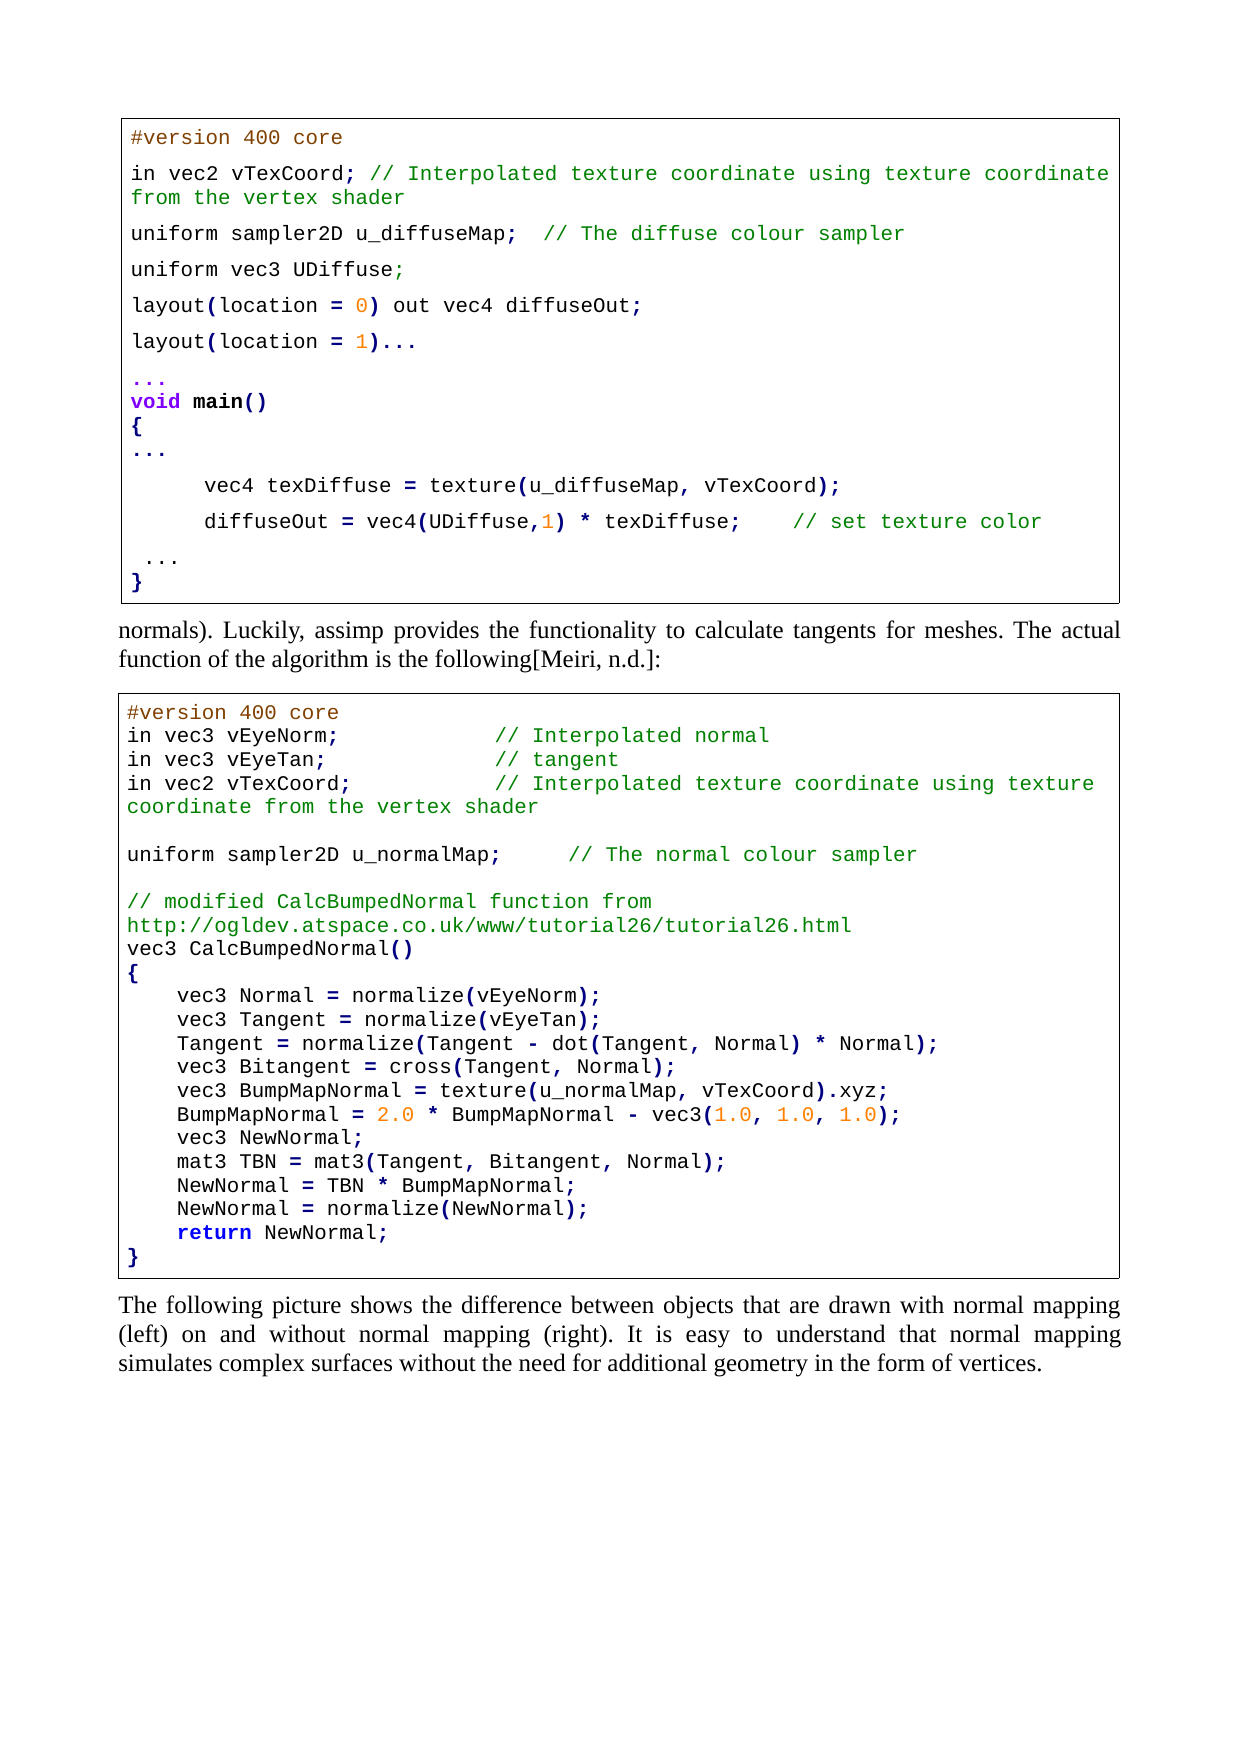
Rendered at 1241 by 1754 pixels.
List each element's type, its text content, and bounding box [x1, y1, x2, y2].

text { [127, 962, 1110, 986]
text layout(location = 0) out vec4 diffuseOut; [130, 295, 1110, 319]
text return NewNormal; [127, 1222, 1110, 1246]
text } [130, 571, 1110, 594]
text vec3 CalcBumpedNormal() [127, 938, 1110, 962]
text #version 400 core [127, 702, 1110, 725]
text void main() [130, 391, 1110, 415]
text diffuseOut = vec4(UDiffuse,1) * texDiffuse; // set texture color [130, 511, 1110, 534]
text vec4 texDiffuse = texture(u_diffuseMap, vTexCoord); [130, 475, 1110, 498]
text in vec3 vEyeTan; // tangent [127, 749, 1110, 773]
text uniform sampler2D u_normalMap; // The normal colour sampler [127, 844, 1110, 867]
text ... [130, 547, 1110, 571]
text layout(location = 1)... [130, 331, 1110, 355]
text vec3 Tangent = normalize(vEyeTan); [127, 1009, 1110, 1033]
text { [130, 415, 1110, 438]
text } [127, 1246, 1110, 1269]
text #version 400 core [130, 127, 1110, 151]
text mat3 TBN = mat3(Tangent, Bitangent, Normal); [127, 1151, 1110, 1175]
text normals). Luckily, assimp provides the functionality to calculate tangents for meshes. The actual function of the algorithm is the following[Meiri, n.d.]: [118, 118, 1122, 673]
text vec3 Normal = normalize(vEyeNorm); [127, 986, 1110, 1009]
text BumpMapNormal = 2.0 * BumpMapNormal - vec3(1.0, 1.0, 1.0); [127, 1104, 1110, 1127]
text in vec3 vEyeNorm; // Interpolated normal [127, 725, 1110, 749]
text vec3 BumpMapNormal = texture(u_normalMap, vTexCoord).xyz; [127, 1080, 1110, 1104]
text in vec2 vTexCoord; // Interpolated texture coordinate using texture coordinate from the vertex shader [130, 163, 1110, 211]
text NewNormal = TBN * BumpMapNormal; [127, 1175, 1110, 1198]
text vec3 Bitangent = cross(Tangent, Normal); [127, 1056, 1110, 1080]
text vec3 NewNormal; [127, 1127, 1110, 1151]
text ... [130, 438, 1110, 462]
text in vec2 vTexCoord; // Interpolated texture coordinate using texture coordinate from the vertex shader [127, 773, 1110, 820]
text Tangent = normalize(Tangent - dot(Tangent, Normal) * Normal); [127, 1033, 1110, 1056]
text uniform vec3 UDiffuse; [130, 259, 1110, 283]
text ... [130, 368, 1110, 391]
text uniform sampler2D u_diffuseMap; // The diffuse colour sampler [130, 223, 1110, 247]
text // modified CalcBumpedNormal function from http://ogldev.atspace.co.uk/www/tutorial26/tutorial26.html [127, 891, 1110, 938]
text NewNormal = normalize(NewNormal); [127, 1198, 1110, 1222]
text The following picture shows the difference between objects that are drawn with normal mapping (left) on and without normal mapping (right). It is easy to understand that normal mapping simulates complex surfaces without the need for additional geometry in the form of vertices. [118, 685, 1122, 1376]
